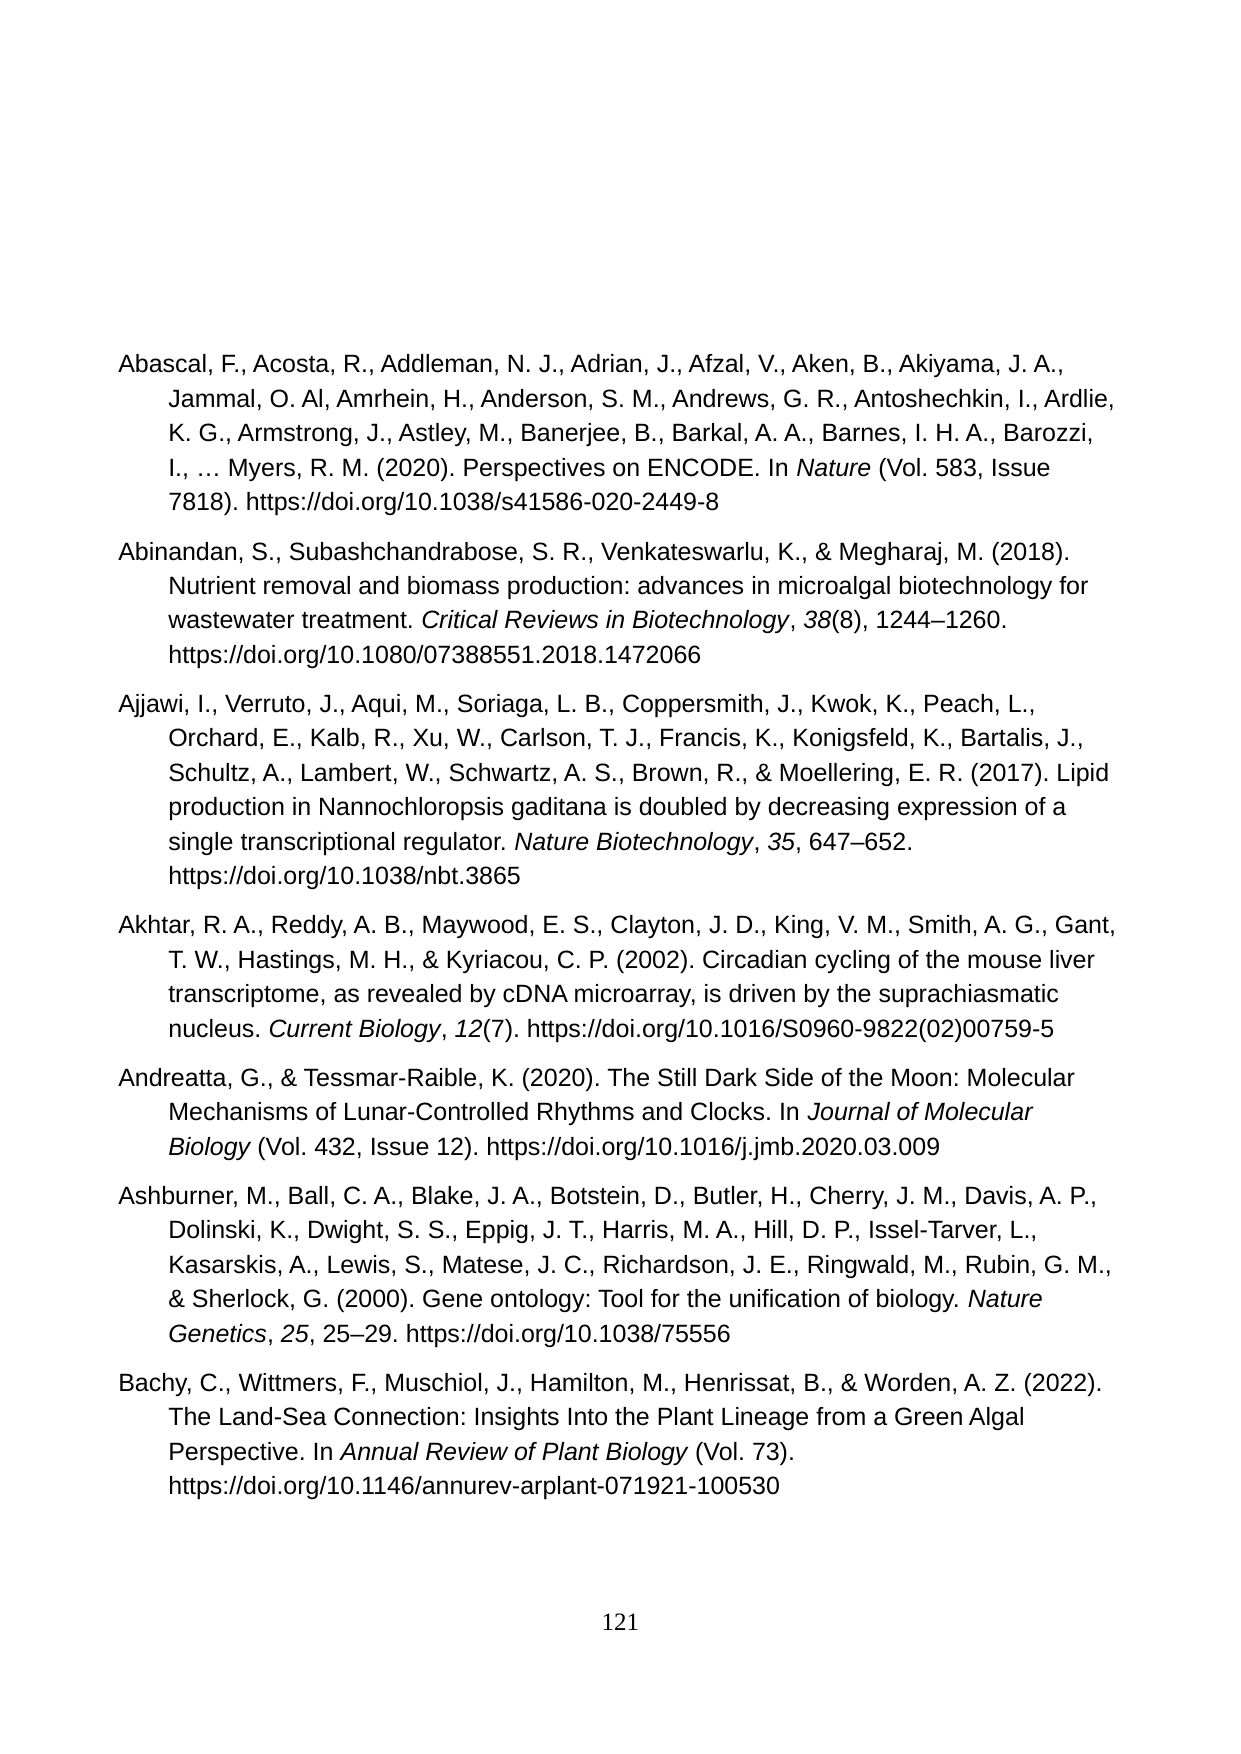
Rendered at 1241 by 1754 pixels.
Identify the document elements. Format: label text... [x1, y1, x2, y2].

text Bachy, C., Wittmers, F., Muschiol, J., Hamilton, M., Henrissat, B., & Worden, A. Z. (2022). The Land-Sea Connection: Insights Into the Plant Lineage from a Green Algal Perspective. In Annual Review of Plant Biology (Vol. 73). https://doi.org/10.1146/annurev-arplant-071921-100530 [118, 1368, 1122, 1500]
text Ashburner, M., Ball, C. A., Blake, J. A., Botstein, D., Butler, H., Cherry, J. M., Davis, A. P., Dolinski, K., Dwight, S. S., Eppig, J. T., Harris, M. A., Hill, D. P., Issel-Tarver, L., Kasarskis, A., Lewis, S., Matese, J. C., Richardson, J. E., Ringwald, M., Rubin, G. M., & Sherlock, G. (2000). Gene ontology: Tool for the unification of biology. Nature Genetics, 25, 25–29. https://doi.org/10.1038/75556 [118, 1181, 1122, 1348]
text Ajjawi, I., Verruto, J., Aqui, M., Soriaga, L. B., Coppersmith, J., Kwok, K., Peach, L., Orchard, E., Kalb, R., Xu, W., Carlson, T. J., Francis, K., Konigsfeld, K., Bartalis, J., Schultz, A., Lambert, W., Schwartz, A. S., Brown, R., & Moellering, E. R. (2017). Lipid production in Nannochloropsis gaditana is doubled by decreasing expression of a single transcriptional regulator. Nature Biotechnology, 35, 647–652. https://doi.org/10.1038/nbt.3865 [118, 689, 1122, 890]
text Andreatta, G., & Tessmar-Raible, K. (2020). The Still Dark Side of the Moon: Molecular Mechanisms of Lunar-Controlled Rhythms and Clocks. In Journal of Molecular Biology (Vol. 432, Issue 12). https://doi.org/10.1016/j.jmb.2020.03.009 [118, 1063, 1122, 1161]
text Abascal, F., Acosta, R., Addleman, N. J., Adrian, J., Afzal, V., Aken, B., Akiyama, J. A., Jammal, O. Al, Amrhein, H., Anderson, S. M., Andrews, G. R., Antoshechkin, I., Ardlie, K. G., Armstrong, J., Astley, M., Banerjee, B., Barkal, A. A., Barnes, I. H. A., Barozzi, I., … Myers, R. M. (2020). Perspectives on ENCODE. In Nature (Vol. 583, Issue 7818). https://doi.org/10.1038/s41586-020-2449-8 [118, 349, 1122, 516]
text Akhtar, R. A., Reddy, A. B., Maywood, E. S., Clayton, J. D., King, V. M., Smith, A. G., Gant, T. W., Hastings, M. H., & Kyriacou, C. P. (2002). Circadian cycling of the mouse liver transcriptome, as revealed by cDNA microarray, is driven by the suprachiasmatic nucleus. Current Biology, 12(7). https://doi.org/10.1016/S0960-9822(02)00759-5 [118, 910, 1122, 1043]
text Abinandan, S., Subashchandrabose, S. R., Venkateswarlu, K., & Megharaj, M. (2018). Nutrient removal and biomass production: advances in microalgal biotechnology for wastewater treatment. Critical Reviews in Biotechnology, 38(8), 1244–1260. https://doi.org/10.1080/07388551.2018.1472066 [118, 536, 1122, 669]
